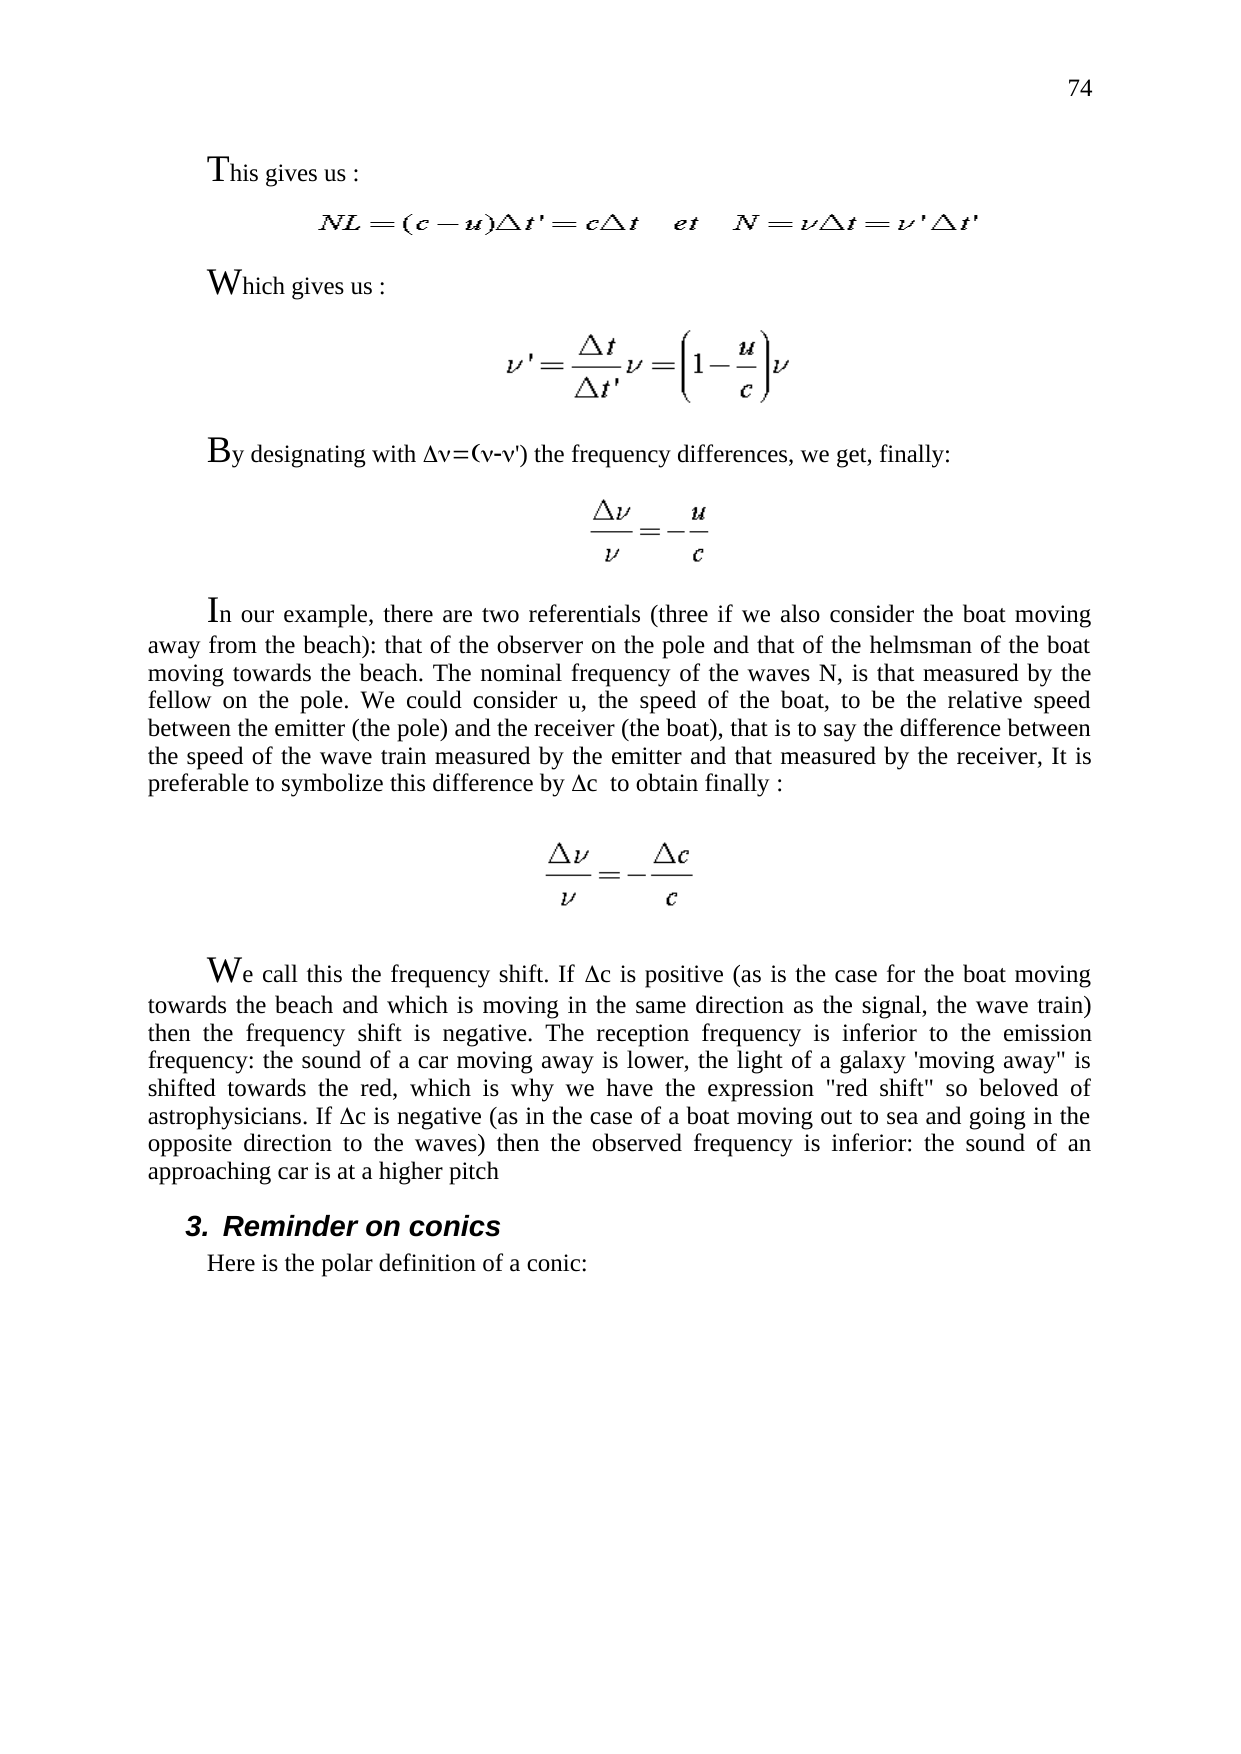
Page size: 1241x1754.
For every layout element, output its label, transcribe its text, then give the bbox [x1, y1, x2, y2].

text By designating with ') the frequency differences, we get, finally: [148, 429, 1092, 471]
text We call this the frequency shift. If c is positive (as is the case for the boat moving towards the beach and which is moving in the same direction as the signal, the wave train) then the frequency shift is negative. The reception frequency is inferior to the emission frequency: the sound of a car moving away is lower, the light of a galaxy 'moving away" is shifted towards the red, which is why we have the expression "red shift" so beloved of astrophysicians. If c is negative (as in the case of a boat moving out to sea and going in the opposite direction to the waves) then the observed frequency is inferior: the sound of an approaching car is at a higher pitch [148, 949, 1092, 1185]
text This gives us : [148, 148, 1092, 189]
picture [314, 210, 985, 240]
text Here is the polar definition of a conic: [148, 1249, 1092, 1276]
picture [503, 324, 796, 408]
text In our example, there are two referentials (three if we also consider the boat moving away from the beach): that of the observer on the pole and that of the helmsman of the boat moving towards the beach. The nominal frequency of the waves N, is that measured by the fellow on the pole. We could consider u, the speed of the boat, to be the relative speed between the emitter (the pole) and the receiver (the boat), that is to say the difference between the speed of the wave train measured by the emitter and that measured by the receiver, It is preferable to symbolize this difference by c to obtain finally : [148, 589, 1092, 797]
subtitle Reminder on conics [185, 1210, 1092, 1242]
picture [542, 835, 698, 912]
text Which gives us : [148, 261, 1092, 303]
picture [587, 492, 712, 568]
